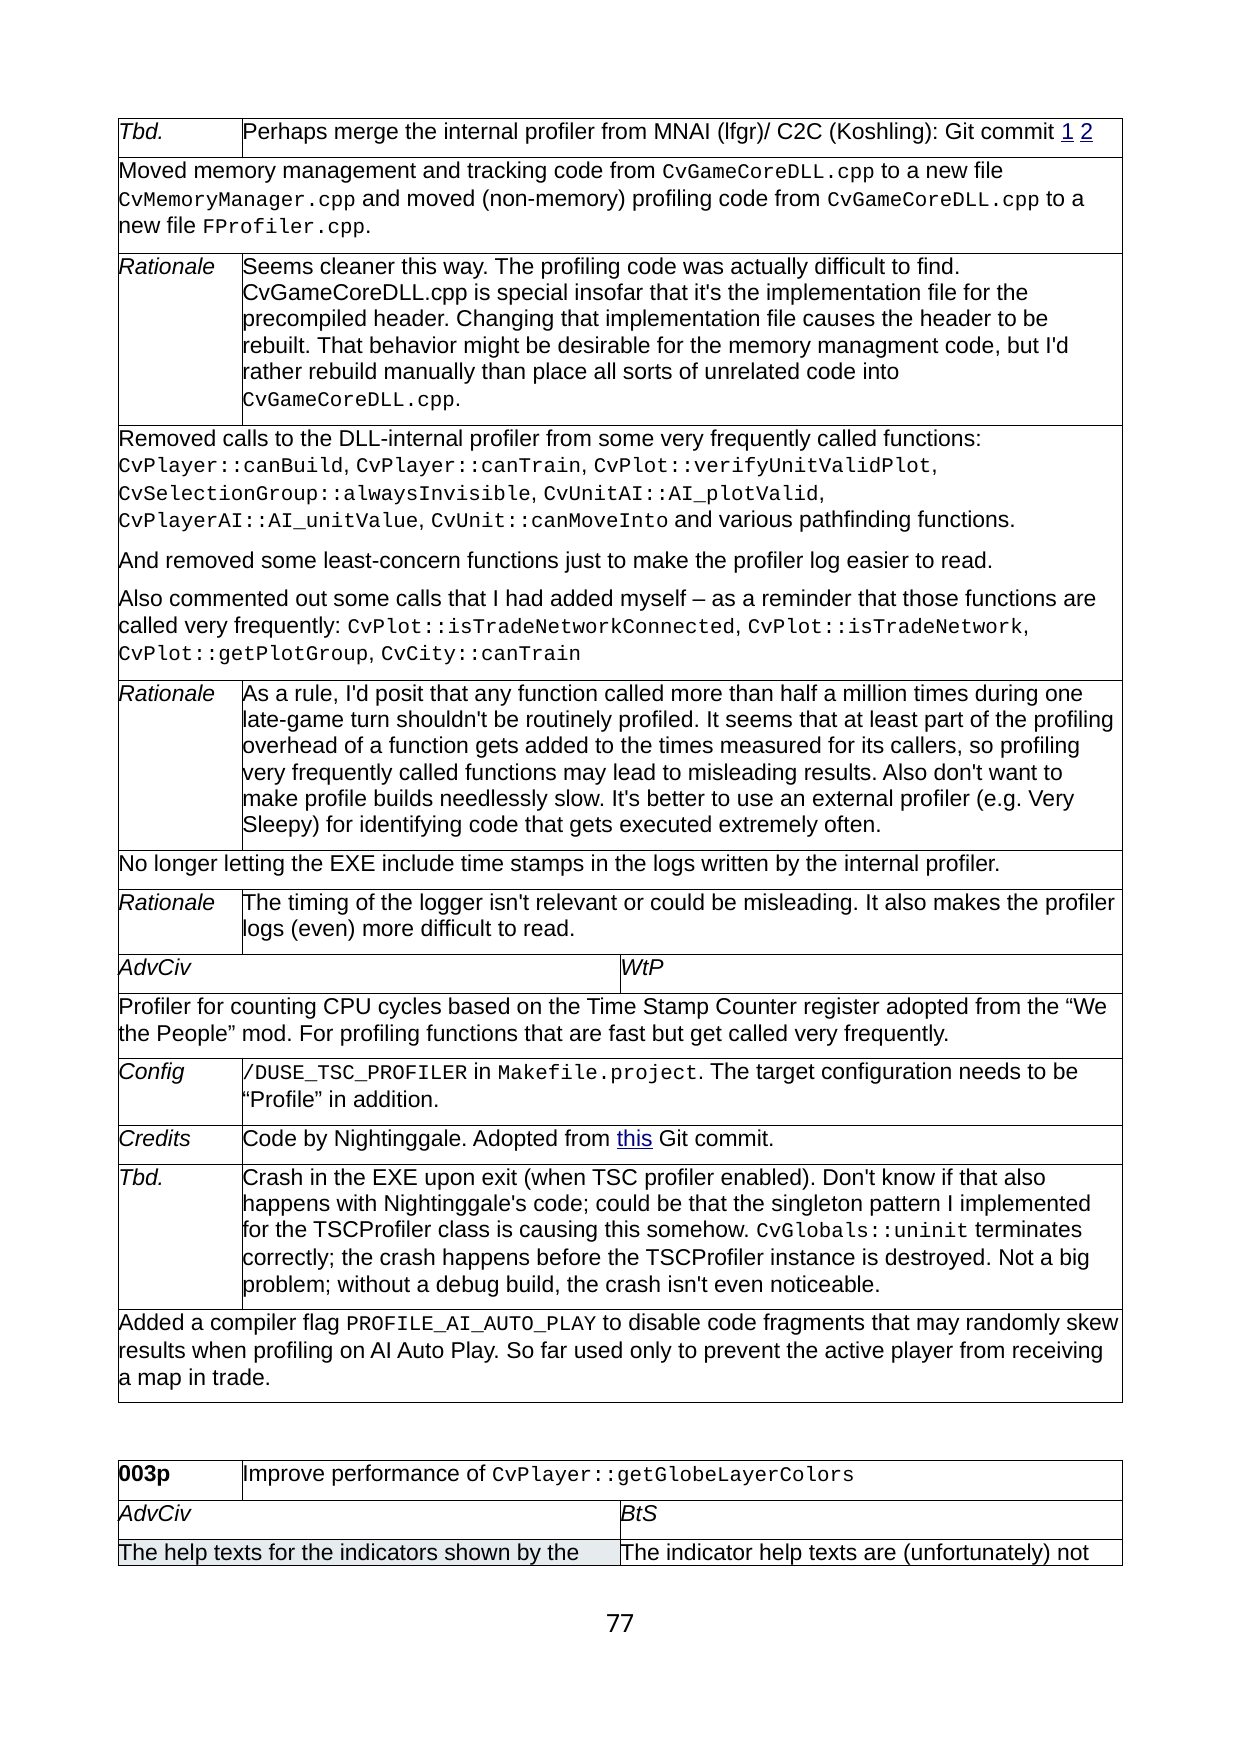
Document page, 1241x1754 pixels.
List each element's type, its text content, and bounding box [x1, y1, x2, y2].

table_header 003p [119, 1461, 242, 1500]
table_cell Added a compiler flag PROFILE_AI_AUTO_PLAY to disable code fragments that may randomly skew results when profiling on AI Auto Play. So far used only to prevent the active player from receiving a map in trade. [119, 1310, 1122, 1402]
table_cell The indicator help texts are (unfortunately) not [621, 1540, 1122, 1565]
table_cell Code by Nightinggale. Adopted from this Git commit. [243, 1126, 1122, 1164]
table_cell Rationale [119, 890, 242, 954]
table_header Improve performance of CvPlayer::getGlobeLayerColors [243, 1461, 1122, 1500]
table_cell Removed calls to the DLL-internal profiler from some very frequently called functions: CvPlayer::canBuild, CvPlayer::canTrain, CvPlot::verifyUnitValidPlot, CvSelectionGroup::alwaysInvisible, CvUnitAI::AI_plotValid, CvPlayerAI::AI_unitValue, CvUnit::canMoveInto and various pathfinding functions. And removed some least-concern functions just to make the profiler log easier to read. Also commented out some calls that I had added myself – as a reminder that those functions are called very frequently: CvPlot::isTradeNetworkConnected, CvPlot::isTradeNetwork, CvPlot::getPlotGroup, CvCity::canTrain [119, 426, 1122, 679]
table_cell Tbd. [119, 119, 242, 157]
table_cell Crash in the EXE upon exit (when TSC profiler enabled). Don't know if that also happens with Nightinggale's code; could be that the singleton pattern I implemented for the TSCProfiler class is causing this somehow. CvGlobals::uninit terminates correctly; the crash happens before the TSCProfiler instance is destroyed. Not a big problem; without a debug build, the crash isn't even noticeable. [243, 1165, 1122, 1309]
table_cell Rationale [119, 681, 242, 850]
table_cell Config [119, 1059, 242, 1125]
table_cell The timing of the logger isn't relevant or could be misleading. It also makes the profiler logs (even) more difficult to read. [243, 890, 1122, 954]
table_cell /DUSE_TSC_PROFILER in Makefile.project. The target configuration needs to be “Profile” in addition. [243, 1059, 1122, 1125]
table_cell AdvCiv [119, 955, 620, 993]
table_cell AdvCiv [119, 1501, 620, 1539]
table_cell The help texts for the indicators shown by the [119, 1540, 620, 1565]
table_cell WtP [621, 955, 1122, 993]
table_cell BtS [621, 1501, 1122, 1539]
table_cell Profiler for counting CPU cycles based on the Time Stamp Counter register adopted from the “We the People” mod. For profiling functions that are fast but get called very frequently. [119, 994, 1122, 1058]
table_cell Credits [119, 1126, 242, 1164]
table_cell Rationale [119, 254, 242, 424]
table_cell Perhaps merge the internal profiler from MNAI (lfgr)/ C2C (Koshling): Git commit 1 2 [243, 119, 1122, 157]
table_cell No longer letting the EXE include time stamps in the logs written by the internal profiler. [119, 851, 1122, 889]
table_cell As a rule, I'd posit that any function called more than half a million times during one late-game turn shouldn't be routinely profiled. It seems that at least part of the profiling overhead of a function gets added to the times measured for its callers, so profiling very frequently called functions may lead to misleading results. Also don't want to make profile builds needlessly slow. It's better to use an external profiler (e.g. Very Sleepy) for identifying code that gets executed extremely often. [243, 681, 1122, 850]
table_cell Moved memory management and tracking code from CvGameCoreDLL.cpp to a new file CvMemoryManager.cpp and moved (non-memory) profiling code from CvGameCoreDLL.cpp to a new file FProfiler.cpp. [119, 158, 1122, 253]
table_cell Seems cleaner this way. The profiling code was actually difficult to find. CvGameCoreDLL.cpp is special insofar that it's the implementation file for the precompiled header. Changing that implementation file causes the header to be rebuilt. That behavior might be desirable for the memory managment code, but I'd rather rebuild manually than place all sorts of unrelated code into CvGameCoreDLL.cpp. [243, 254, 1122, 424]
table_cell Tbd. [119, 1165, 242, 1309]
